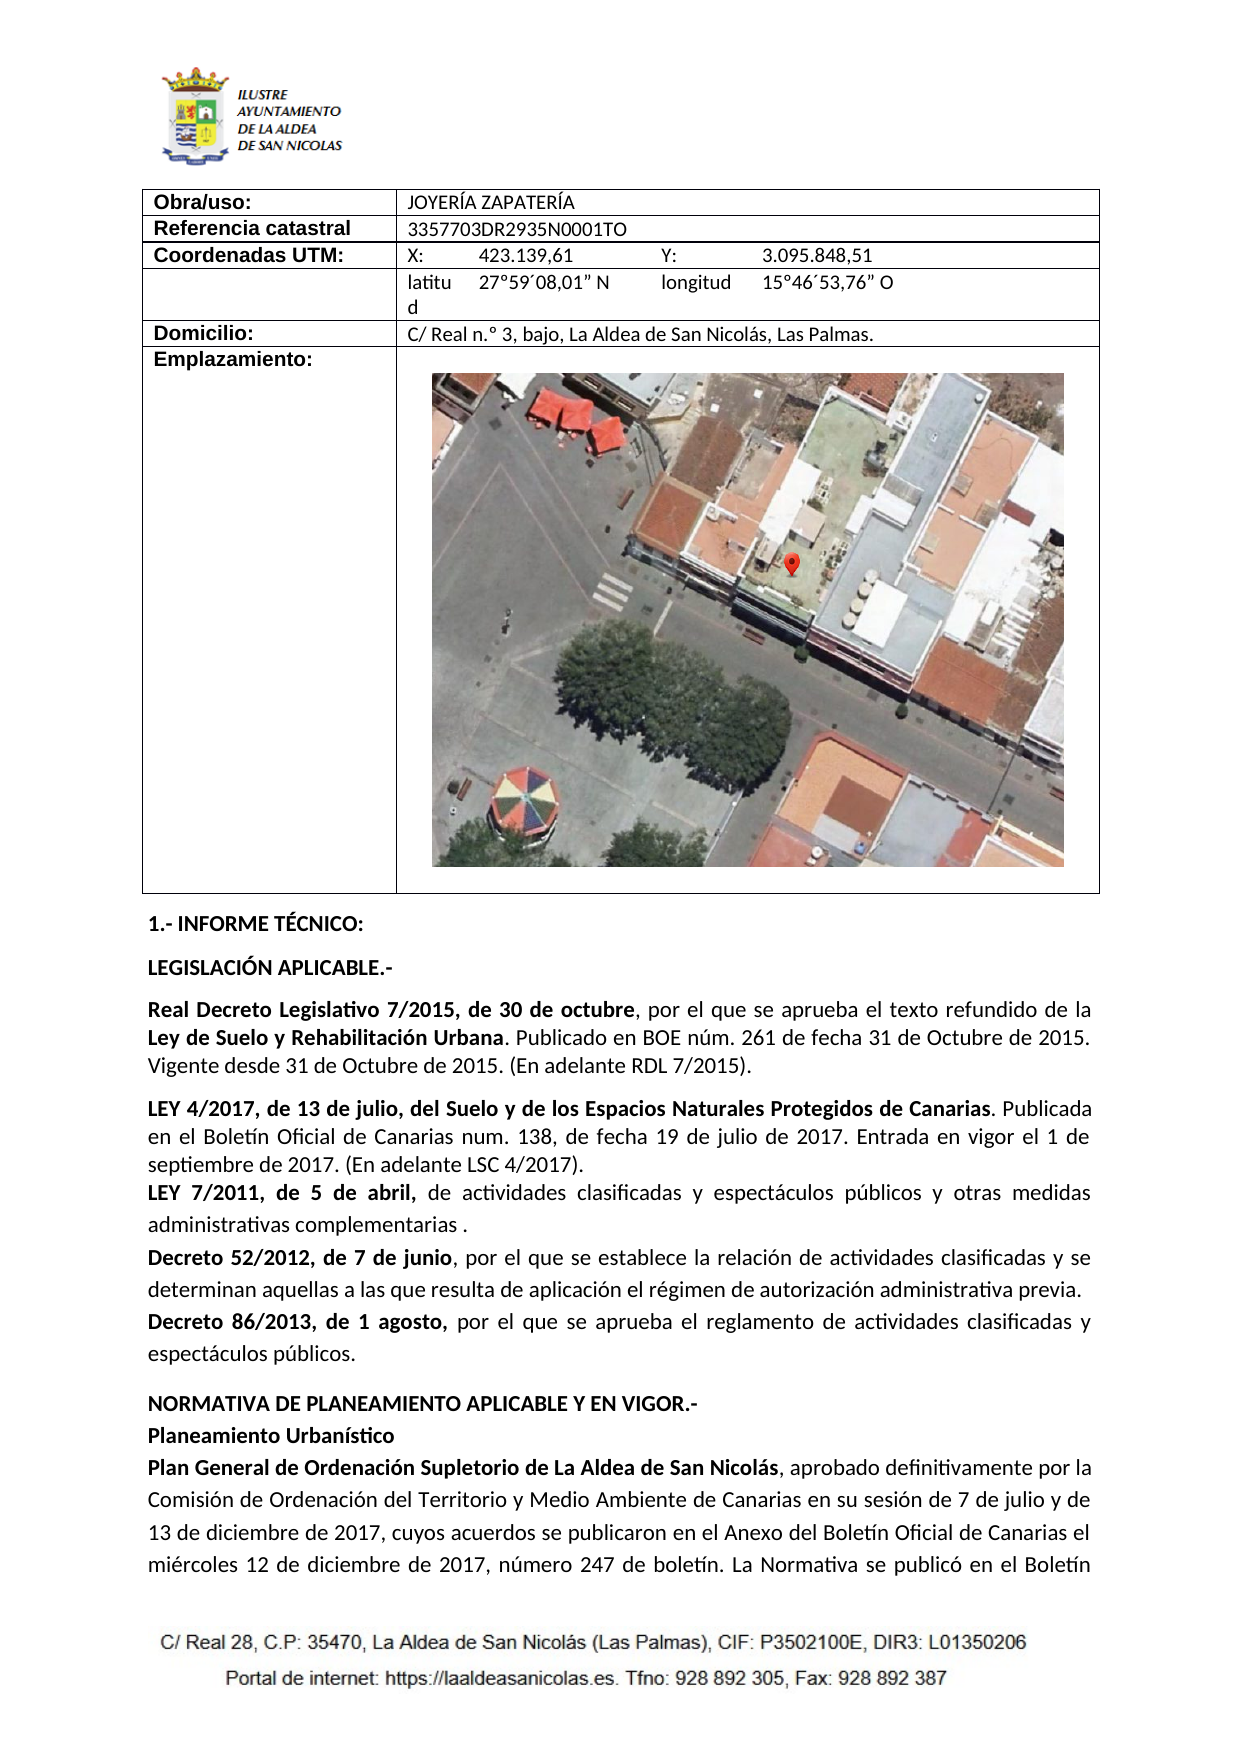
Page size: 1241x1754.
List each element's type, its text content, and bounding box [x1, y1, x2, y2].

text Decreto 52/2012, de 7 de junio, por el que se establece la relación de actividades clasificadas y se determinan aquellas a las que resulta de aplicación el régimen de autorización administrativa previa. [148, 1243, 1093, 1303]
table_cell X: [397, 243, 468, 268]
text Planeamiento Urbanístico [148, 1421, 1093, 1449]
table_cell 15º46´53,76” O [751, 269, 1099, 320]
text LEGISLACIÓN APLICABLE.- [148, 953, 1093, 981]
text 1.- INFORME TÉCNICO: [148, 909, 1093, 937]
table_cell 3.095.848,51 [751, 243, 1099, 268]
picture [432, 373, 1064, 867]
table_cell 3357703DR2935N0001TO [397, 216, 1099, 241]
table_cell longitud [650, 269, 751, 320]
table_cell Y: [650, 243, 751, 268]
text Real Decreto Legislativo 7/2015, de 30 de octubre, por el que se aprueba el texto refundido de la Ley de Suelo y Rehabilitación Urbana. Publicado en BOE núm. 261 de fecha 31 de Octubre de 2015. Vigente desde 31 de Octubre de 2015. (En adelante RDL 7/2015). [148, 995, 1093, 1079]
subtitle Decreto 86/2013, de 1 agosto, por el que se aprueba el reglamento de actividades clasificadas y espectáculos públicos. [148, 1307, 1093, 1367]
table_cell 27º59´08,01” N [468, 269, 650, 320]
table_cell Emplazamiento: [143, 347, 396, 893]
table_cell C/ Real n.º 3, bajo, La Aldea de San Nicolás, Las Palmas. [397, 321, 1099, 346]
table_cell latitud [397, 269, 468, 320]
table_cell Referencia catastral [143, 216, 396, 241]
table_cell Domicilio: [143, 321, 396, 346]
text Plan General de Ordenación Supletorio de La Aldea de San Nicolás, aprobado definitivamente por la Comisión de Ordenación del Territorio y Medio Ambiente de Canarias en su sesión de 7 de julio y de 13 de diciembre de 2017, cuyos acuerdos se publicaron en el Anexo del Boletín Oficial de Canarias el miércoles 12 de diciembre de 2017, número 247 de boletín. La Normativa se publicó en el Boletín [148, 1453, 1093, 1578]
picture [148, 59, 358, 173]
text NORMATIVA DE PLANEAMIENTO APLICABLE Y EN VIGOR.- [148, 1389, 1093, 1417]
table_cell [143, 269, 396, 320]
picture [148, 1626, 1034, 1694]
table_cell Coordenadas UTM: [143, 243, 396, 268]
table_header JOYERÍA ZAPATERÍA [397, 190, 1099, 215]
table_cell [397, 347, 1099, 893]
table_cell 423.139,61 [468, 243, 650, 268]
text LEY 7/2011, de 5 de abril, de actividades clasificadas y espectáculos públicos y otras medidas administrativas complementarias . [148, 1178, 1093, 1238]
table_header Obra/uso: [143, 190, 396, 215]
text LEY 4/2017, de 13 de julio, del Suelo y de los Espacios Naturales Protegidos de Canarias. Publicada en el Boletín Oficial de Canarias num. 138, de fecha 19 de julio de 2017. Entrada en vigor el 1 de septiembre de 2017. (En adelante LSC 4/2017). [148, 1094, 1093, 1178]
